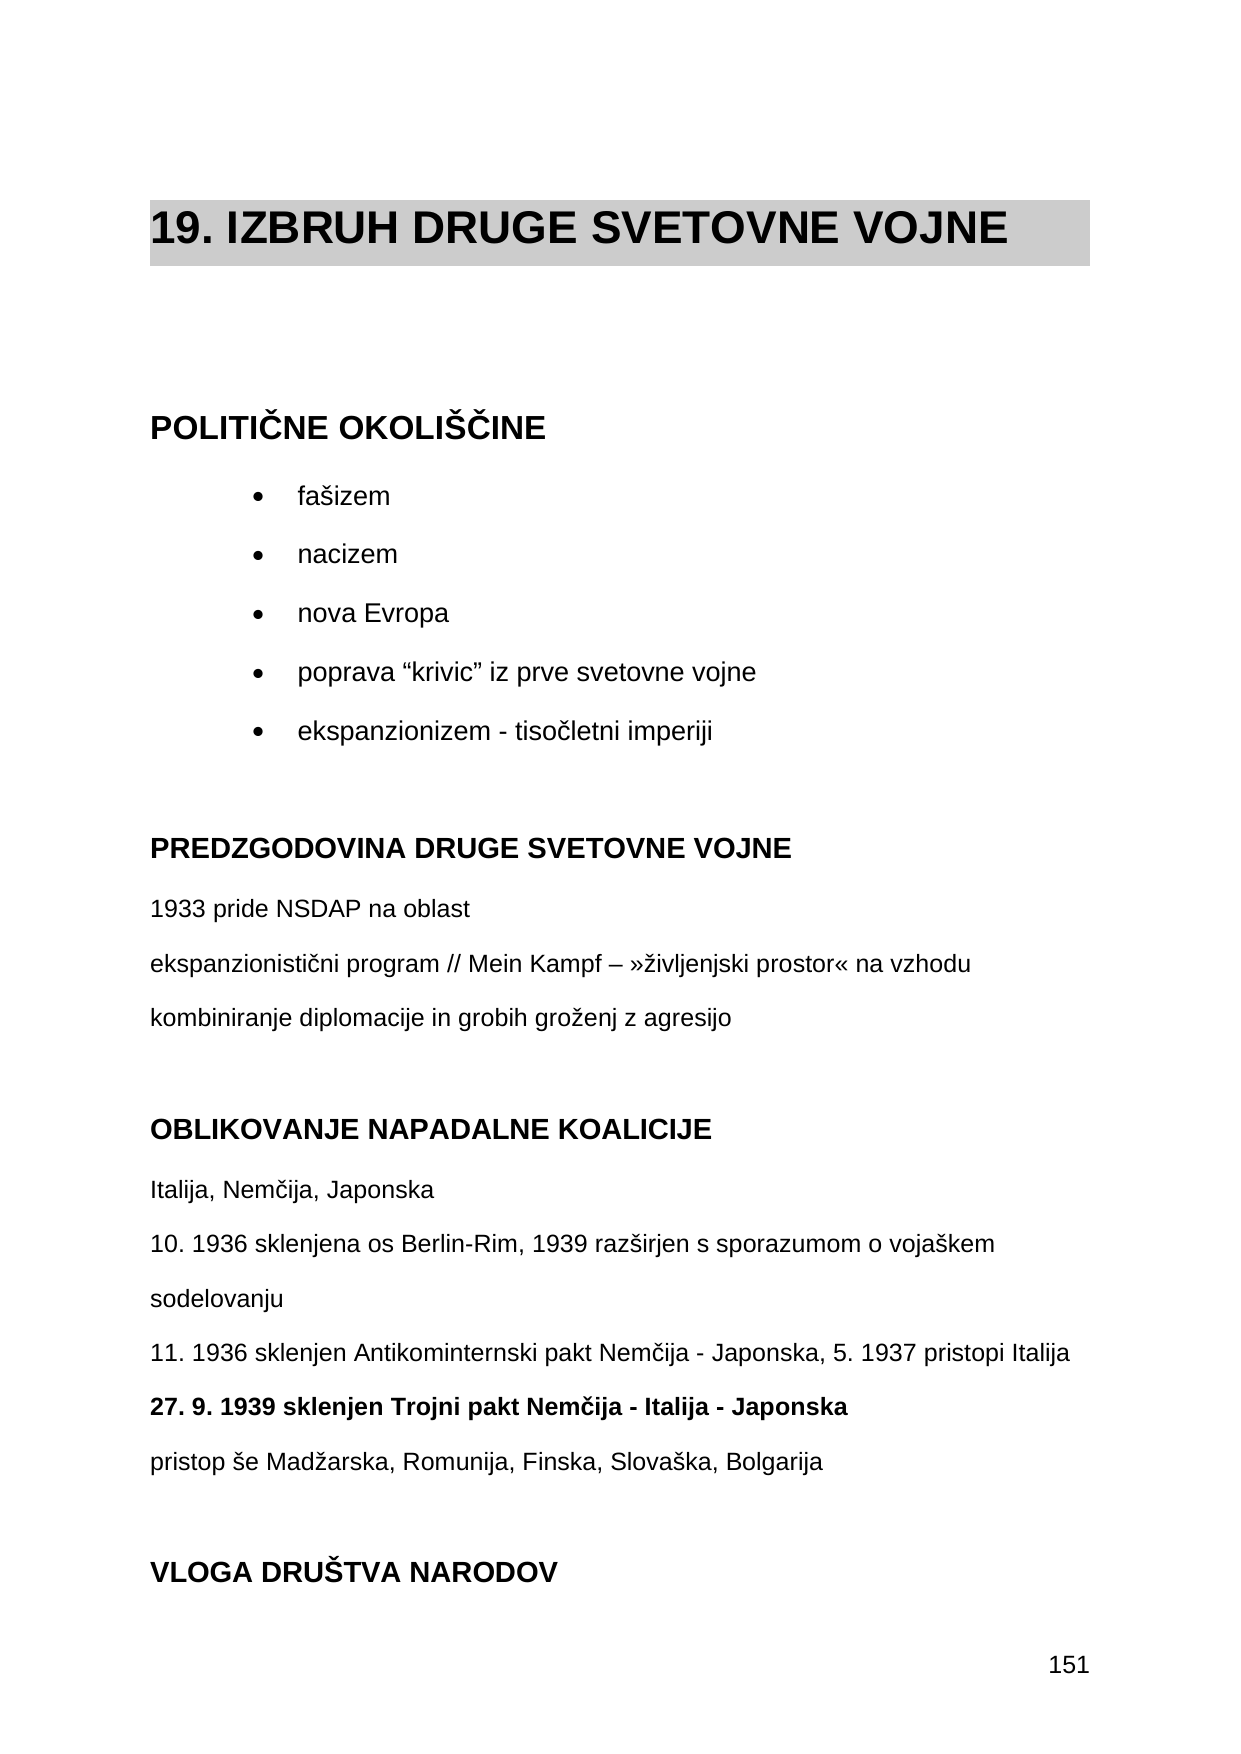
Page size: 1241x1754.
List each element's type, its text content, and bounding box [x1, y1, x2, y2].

text kombiniranje diplomacije in grobih groženj z agresijo [150, 1003, 1090, 1039]
text OBLIKOVANJE NAPADALNE KOALICIJE [150, 1112, 1090, 1154]
list poprava “krivic” iz prve svetovne vojne [253, 656, 1090, 695]
text Italija, Nemčija, Japonska [150, 1175, 1090, 1211]
list fašizem [253, 480, 1090, 519]
text pristop še Madžarska, Romunija, Finska, Slovaška, Bolgarija [150, 1447, 1090, 1483]
text 11. 1936 sklenjen Antikominternski pakt Nemčija - Japonska, 5. 1937 pristopi Italija [150, 1338, 1090, 1374]
text 10. 1936 sklenjena os Berlin-Rim, 1939 razširjen s sporazumom o vojaškem sodelovanju [150, 1229, 1090, 1320]
list ekspanzionizem - tisočletni imperiji [253, 715, 1090, 754]
list nova Evropa [253, 597, 1090, 636]
text ekspanzionistični program // Mein Kampf – »življenjski prostor« na vzhodu [150, 949, 1090, 985]
text 1933 pride NSDAP na oblast [150, 894, 1090, 931]
text Predzgodovina druge svetovne vojne [150, 832, 1090, 873]
text 19. IZBRUH DRUGE SVETOVNE VOJNE [150, 200, 1090, 266]
list nacizem [253, 538, 1090, 578]
text VLOGA DRUŠTVA NARODOV [150, 1555, 1090, 1597]
text 27. 9. 1939 sklenjen Trojni pakt Nemčija - Italija - Japonska [150, 1392, 1090, 1428]
text politične okoliščine [150, 407, 1090, 456]
